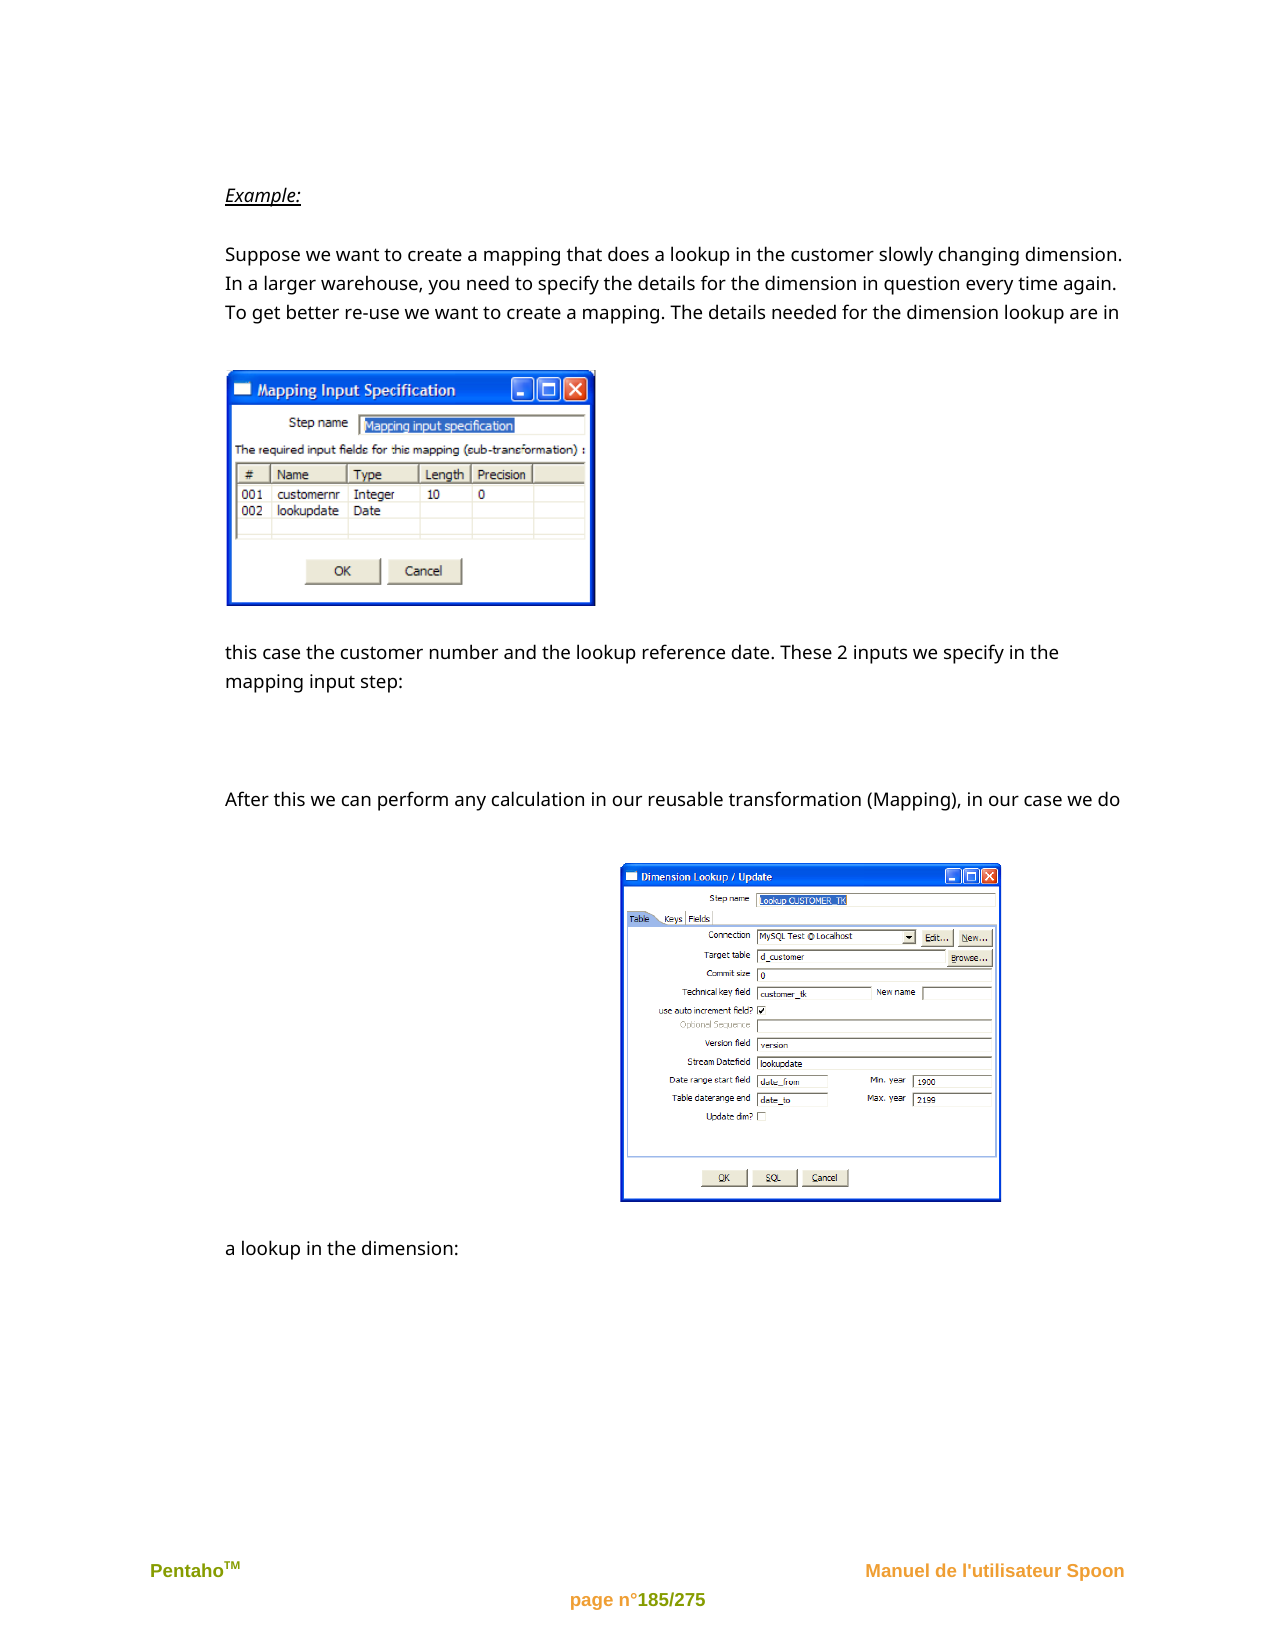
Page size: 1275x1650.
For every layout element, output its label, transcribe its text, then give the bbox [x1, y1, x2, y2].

text Suppose we want to create a mapping that does a lookup in the customer slowly changing dimension. In a larger warehouse, you need to specify the details for the dimension in question every time again. To get better re-use we want to create a mapping. The details needed for the dimension lookup are in this case the customer number and the lookup reference date. These 2 inputs we specify in the mapping input step: [225, 238, 1125, 695]
text Example: [225, 179, 1125, 209]
text After this we can perform any calculation in our reusable transformation (Mapping), in our case we do a lookup in the dimension: [225, 783, 1125, 1261]
